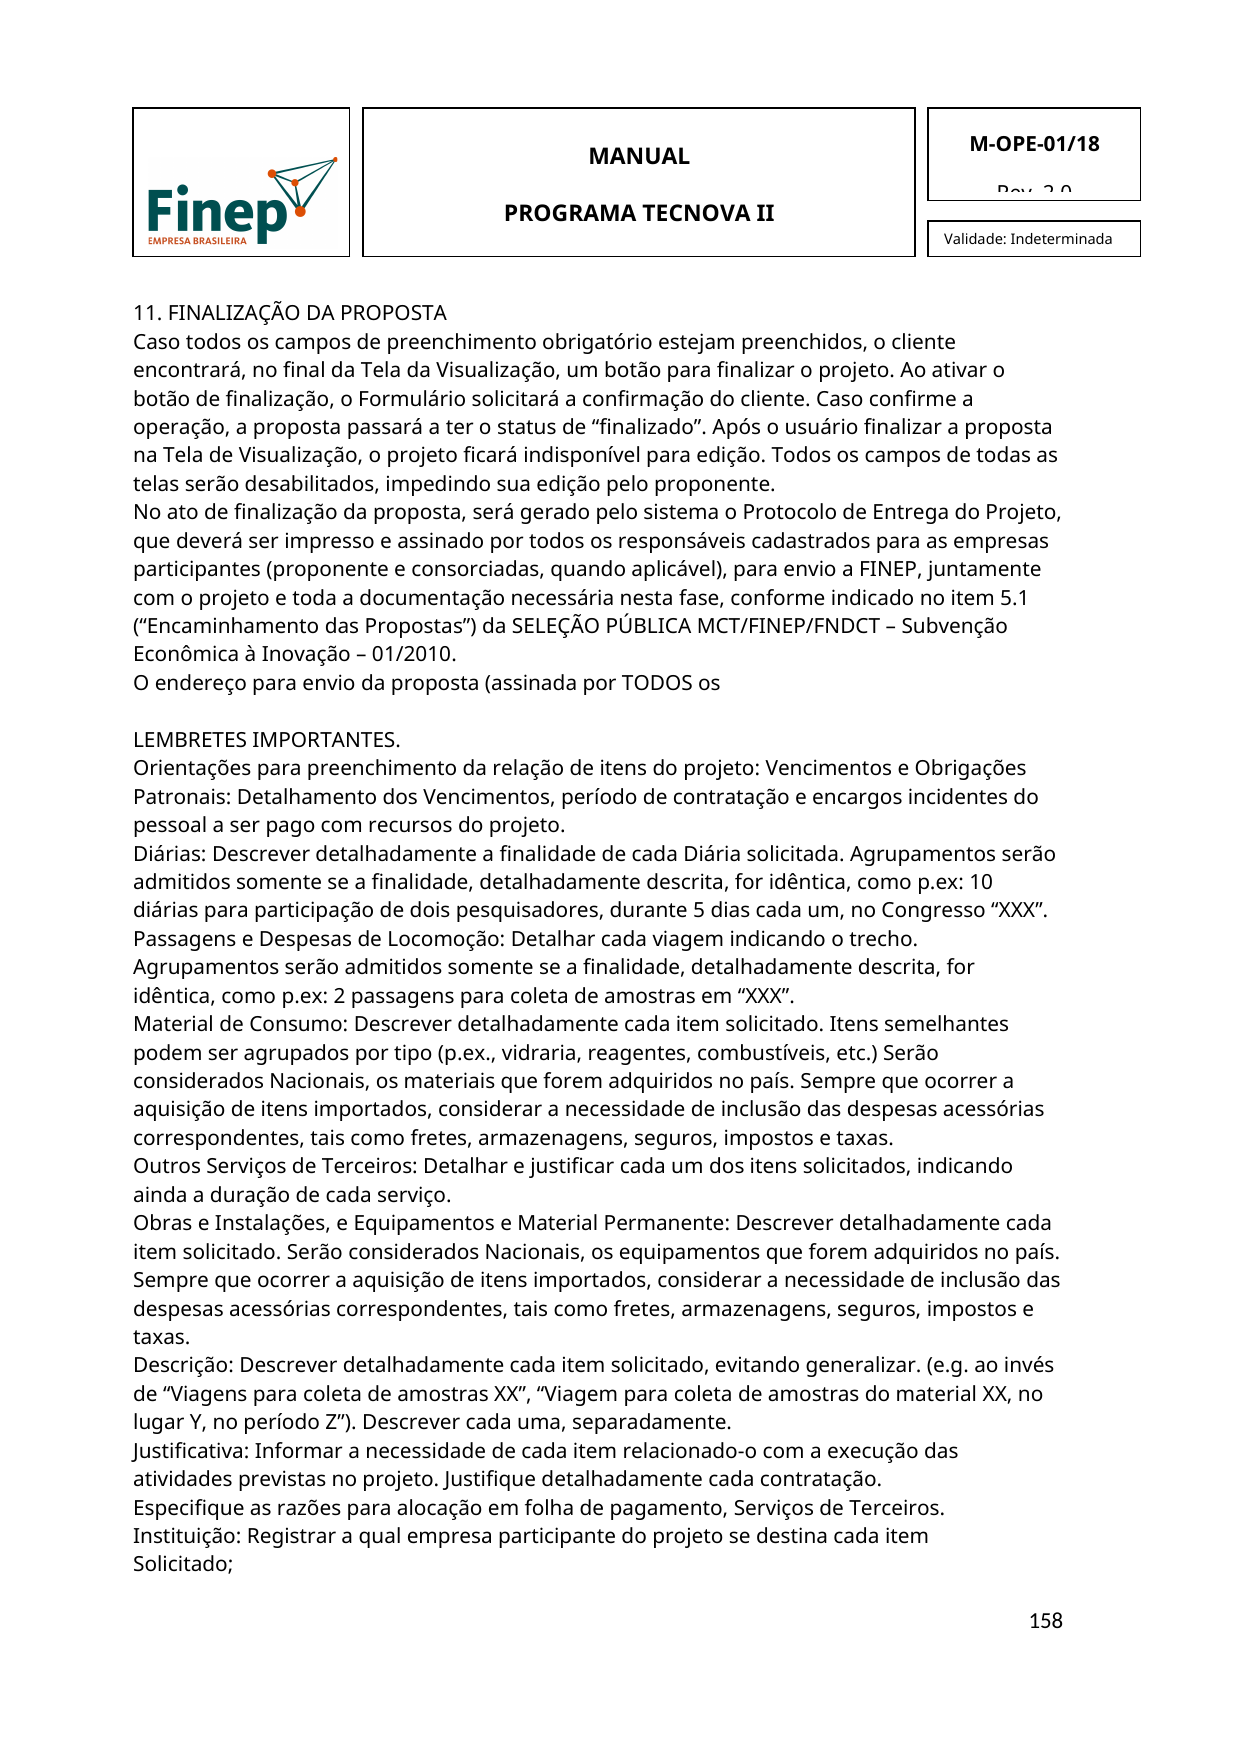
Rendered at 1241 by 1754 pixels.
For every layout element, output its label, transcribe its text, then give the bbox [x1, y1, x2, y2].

text Orientações para preenchimento da relação de itens do projeto: Vencimentos e Obrigações Patronais: Detalhamento dos Vencimentos, período de contratação e encargos incidentes do pessoal a ser pago com recursos do projeto. [133, 753, 1063, 839]
text Material de Consumo: Descrever detalhadamente cada item solicitado. Itens semelhantes podem ser agrupados por tipo (p.ex., vidraria, reagentes, combustíveis, etc.) Serão considerados Nacionais, os materiais que forem adquiridos no país. Sempre que ocorrer a aquisição de itens importados, considerar a necessidade de inclusão das despesas acessórias correspondentes, tais como fretes, armazenagens, seguros, impostos e taxas. [133, 1009, 1063, 1151]
text 11. FINALIZAÇÃO DA PROPOSTA [133, 298, 1063, 327]
text Outros Serviços de Terceiros: Detalhar e justificar cada um dos itens solicitados, indicando ainda a duração de cada serviço. [133, 1151, 1063, 1208]
text LEMBRETES IMPORTANTES. [133, 725, 1063, 753]
text Caso todos os campos de preenchimento obrigatório estejam preenchidos, o cliente encontrará, no final da Tela da Visualização, um botão para finalizar o projeto. Ao ativar o botão de finalização, o Formulário solicitará a confirmação do cliente. Caso confirme a operação, a proposta passará a ter o status de “finalizado”. Após o usuário finalizar a proposta na Tela de Visualização, o projeto ficará indisponível para edição. Todos os campos de todas as telas serão desabilitados, impedindo sua edição pelo proponente. [133, 327, 1063, 497]
text O endereço para envio da proposta (assinada por TODOS os [133, 668, 1063, 696]
text Obras e Instalações, e Equipamentos e Material Permanente: Descrever detalhadamente cada item solicitado. Serão considerados Nacionais, os equipamentos que forem adquiridos no país. Sempre que ocorrer a aquisição de itens importados, considerar a necessidade de inclusão das despesas acessórias correspondentes, tais como fretes, armazenagens, seguros, impostos e taxas. [133, 1208, 1063, 1351]
text Passagens e Despesas de Locomoção: Detalhar cada viagem indicando o trecho. Agrupamentos serão admitidos somente se a finalidade, detalhadamente descrita, for idêntica, como p.ex: 2 passagens para coleta de amostras em “XXX”. [133, 924, 1063, 1009]
text Solicitado; [133, 1549, 1063, 1578]
text Diárias: Descrever detalhadamente a finalidade de cada Diária solicitada. Agrupamentos serão admitidos somente se a finalidade, detalhadamente descrita, for idêntica, como p.ex: 10 diárias para participação de dois pesquisadores, durante 5 dias cada um, no Congresso “XXX”. [133, 839, 1063, 924]
text Especifique as razões para alocação em folha de pagamento, Serviços de Terceiros. [133, 1493, 1063, 1521]
text No ato de finalização da proposta, será gerado pelo sistema o Protocolo de Entrega do Projeto, que deverá ser impresso e assinado por todos os responsáveis cadastrados para as empresas participantes (proponente e consorciadas, quando aplicável), para envio a FINEP, juntamente com o projeto e toda a documentação necessária nesta fase, conforme indicado no item 5.1 (“Encaminhamento das Propostas”) da SELEÇÃO PÚBLICA MCT/FINEP/FNDCT – Subvenção Econômica à Inovação – 01/2010. [133, 497, 1063, 668]
text Justificativa: Informar a necessidade de cada item relacionado-o com a execução das atividades previstas no projeto. Justifique detalhadamente cada contratação. [133, 1436, 1063, 1493]
text Descrição: Descrever detalhadamente cada item solicitado, evitando generalizar. (e.g. ao invés de “Viagens para coleta de amostras XX”, “Viagem para coleta de amostras do material XX, no lugar Y, no período Z”). Descrever cada uma, separadamente. [133, 1351, 1063, 1436]
text Instituição: Registrar a qual empresa participante do projeto se destina cada item [133, 1521, 1063, 1549]
